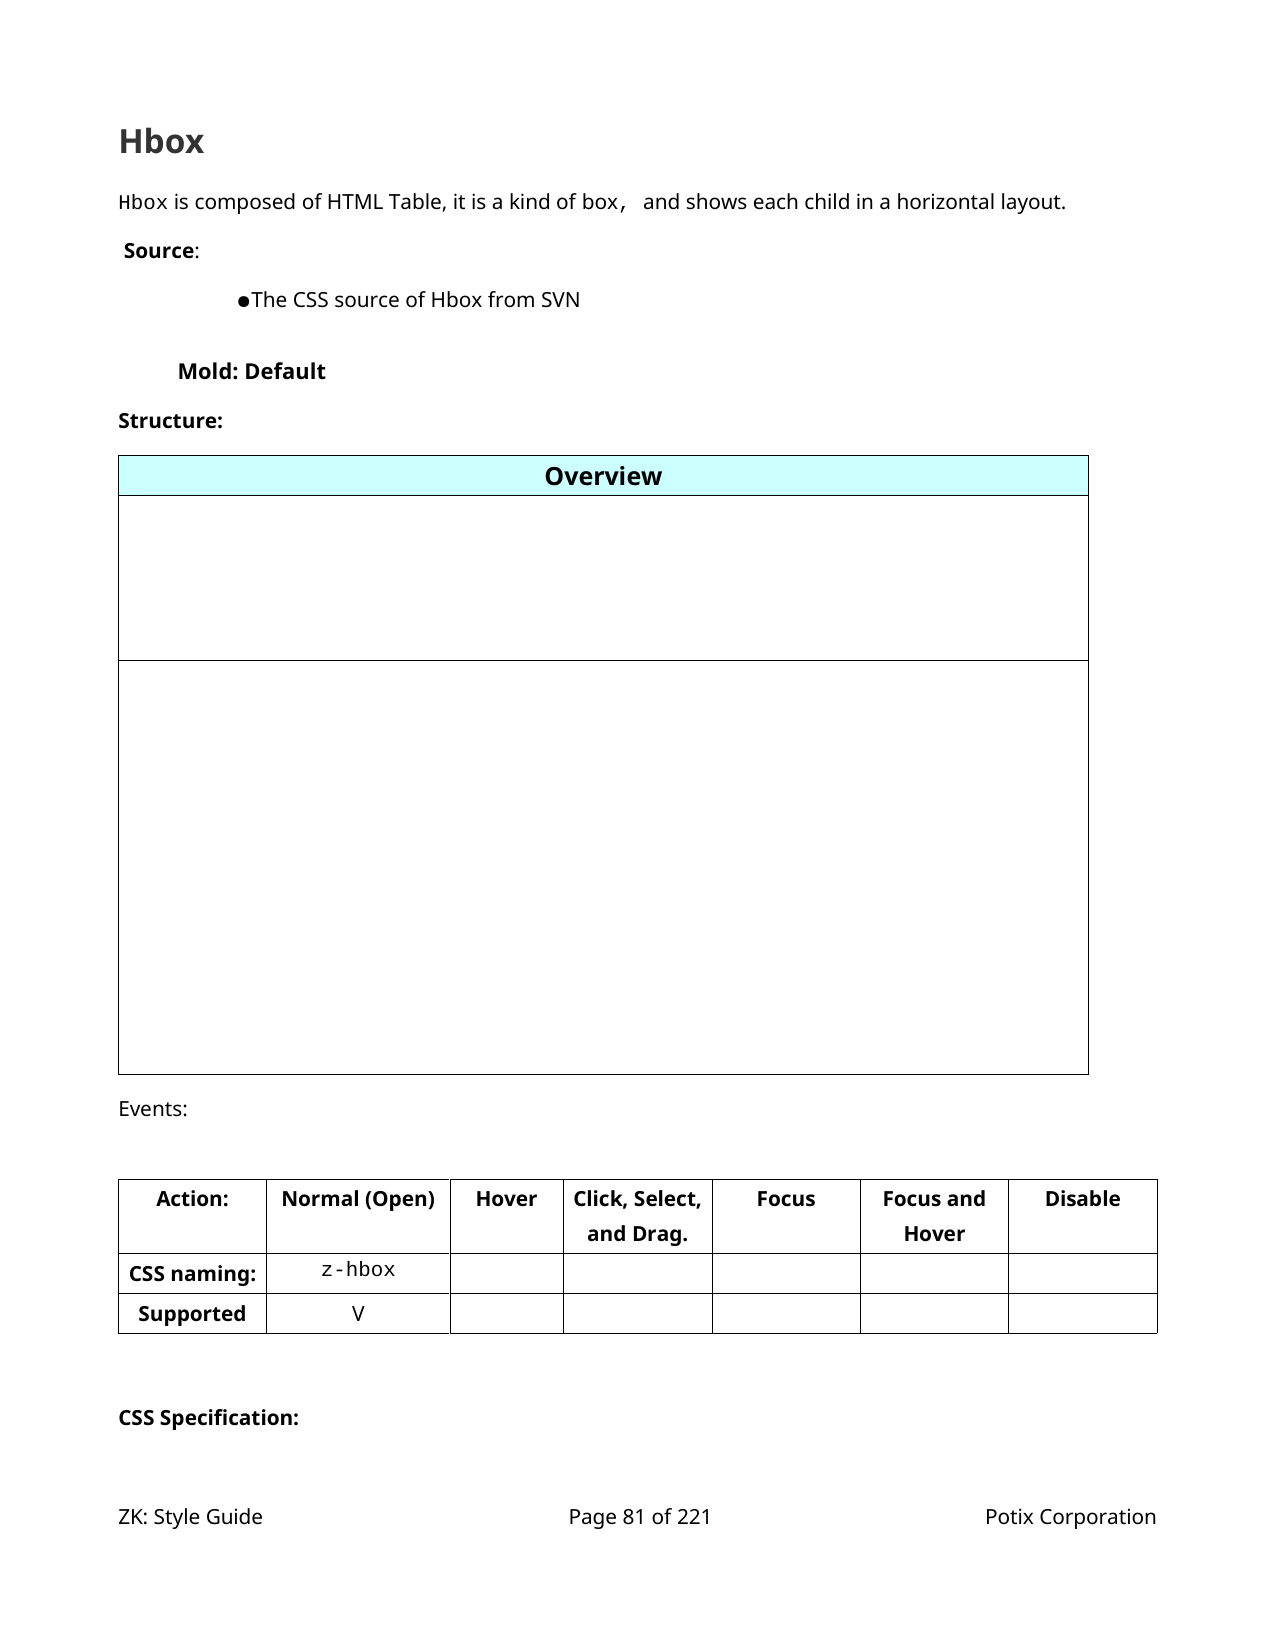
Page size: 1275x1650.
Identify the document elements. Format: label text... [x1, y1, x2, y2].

table_cell [119, 496, 1088, 660]
subtitle Mold: Default [177, 356, 1157, 386]
text Structure: [118, 406, 1157, 434]
table_cell Supported [119, 1294, 266, 1333]
text CSS Specification: [118, 1403, 1157, 1431]
table_cell CSS naming: [119, 1254, 266, 1293]
text Events: [118, 1094, 1157, 1158]
text Source: [118, 236, 1157, 264]
table_cell [713, 1254, 860, 1293]
table_header Overview [119, 456, 1088, 495]
list The CSS source of Hbox from SVN [236, 285, 1157, 313]
table_cell [1009, 1294, 1157, 1333]
table_cell [564, 1294, 712, 1333]
table_header Click, Select, and Drag. [564, 1180, 712, 1253]
table_cell [1009, 1254, 1157, 1293]
table_cell V [267, 1294, 449, 1333]
text Hbox is composed of HTML Table, it is a kind of box, and shows each child in a horizontal layout. [118, 187, 1157, 216]
subtitle Hbox [118, 118, 1157, 163]
table_cell [451, 1294, 563, 1333]
table_cell [861, 1294, 1008, 1333]
table_header Action: [119, 1180, 266, 1253]
table_header Disable [1009, 1180, 1157, 1253]
table_cell z-hbox [267, 1254, 449, 1293]
table_cell [861, 1254, 1008, 1293]
table_header Focus [713, 1180, 860, 1253]
table_cell [119, 661, 1088, 1074]
table_header Hover [451, 1180, 563, 1253]
table_header Focus and Hover [861, 1180, 1008, 1253]
table_header Normal (Open) [267, 1180, 449, 1253]
table_cell [451, 1254, 563, 1293]
table_cell [564, 1254, 712, 1293]
table_cell [713, 1294, 860, 1333]
